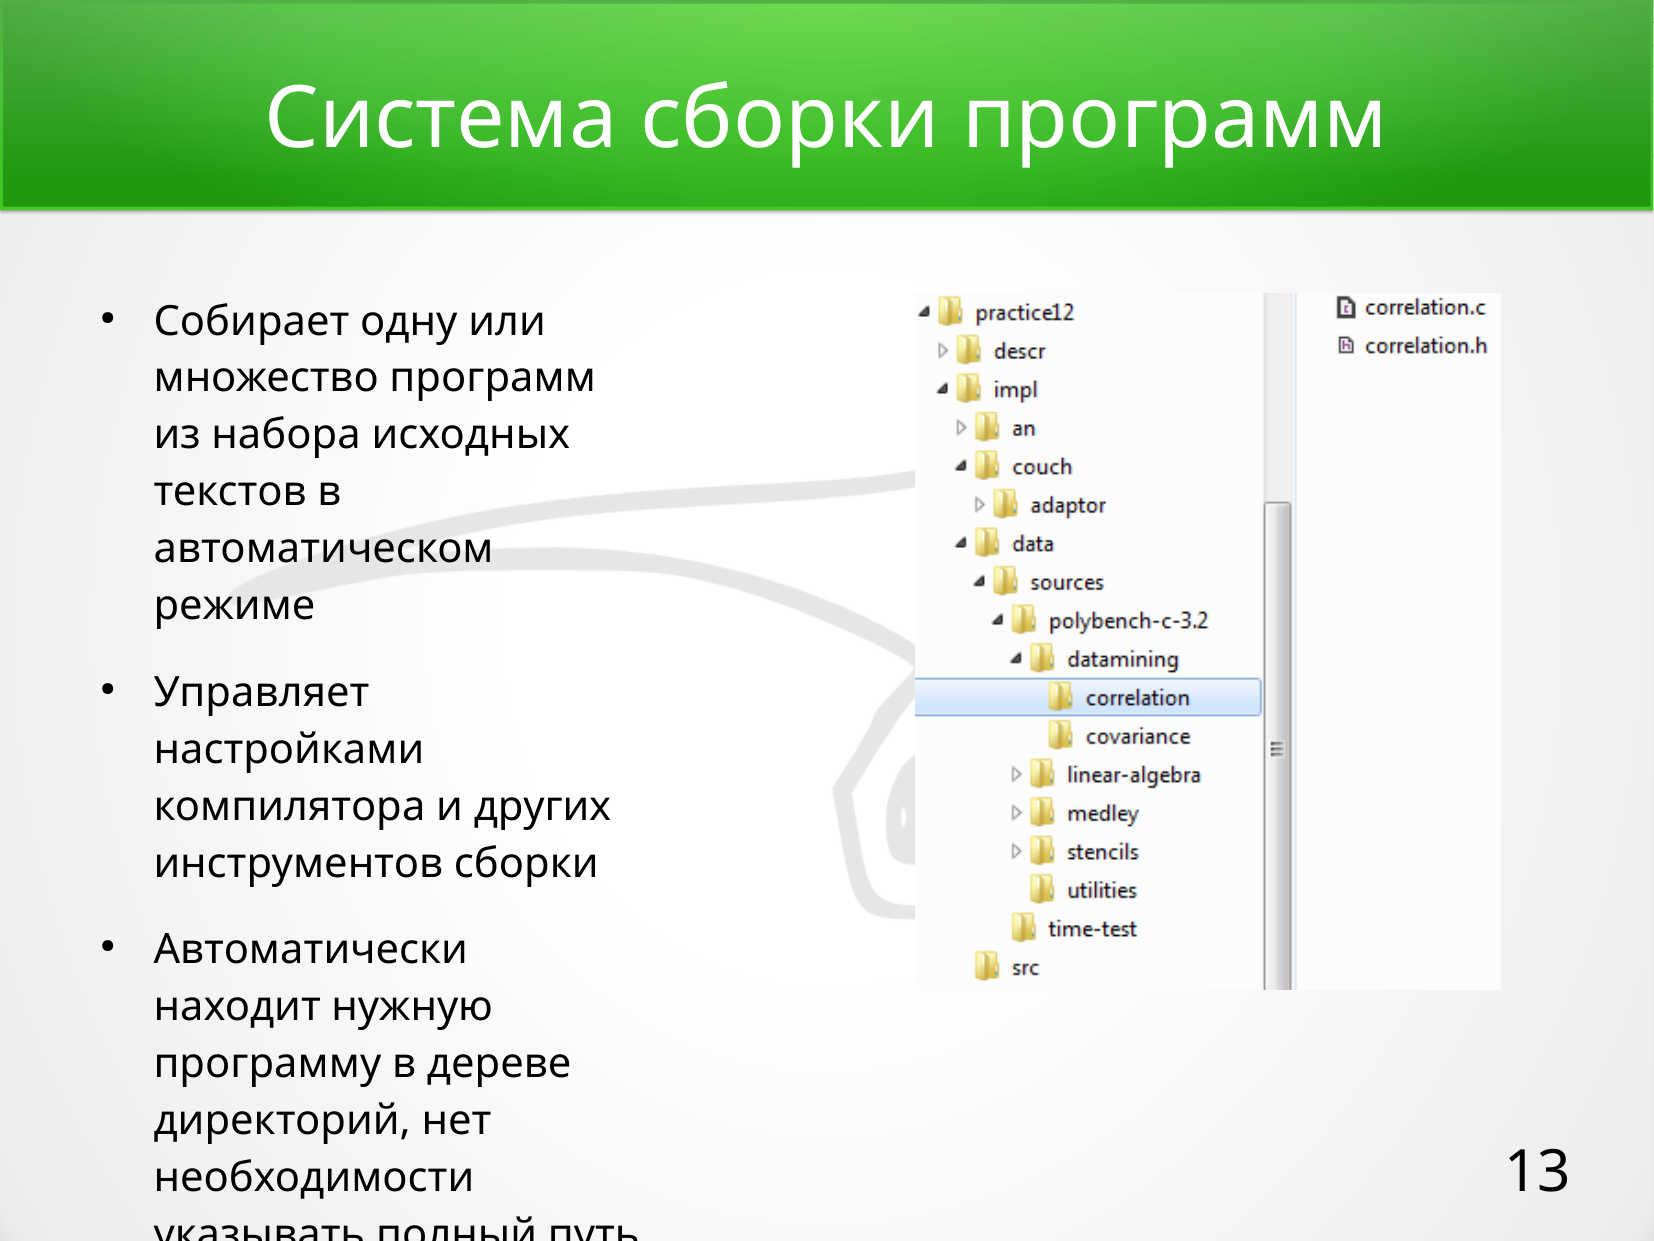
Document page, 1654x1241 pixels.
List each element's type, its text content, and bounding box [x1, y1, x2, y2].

picture [646, 293, 1501, 991]
list Собирает одну или множество программ из набора исходных текстов в автоматическом режиме Управляет настройками компилятора и других инструментов сборки Автоматически находит нужную программу в дереве директорий, нет необходимости указывать полный путь [82, 290, 646, 1171]
title Система сборки программ [82, 49, 1571, 179]
